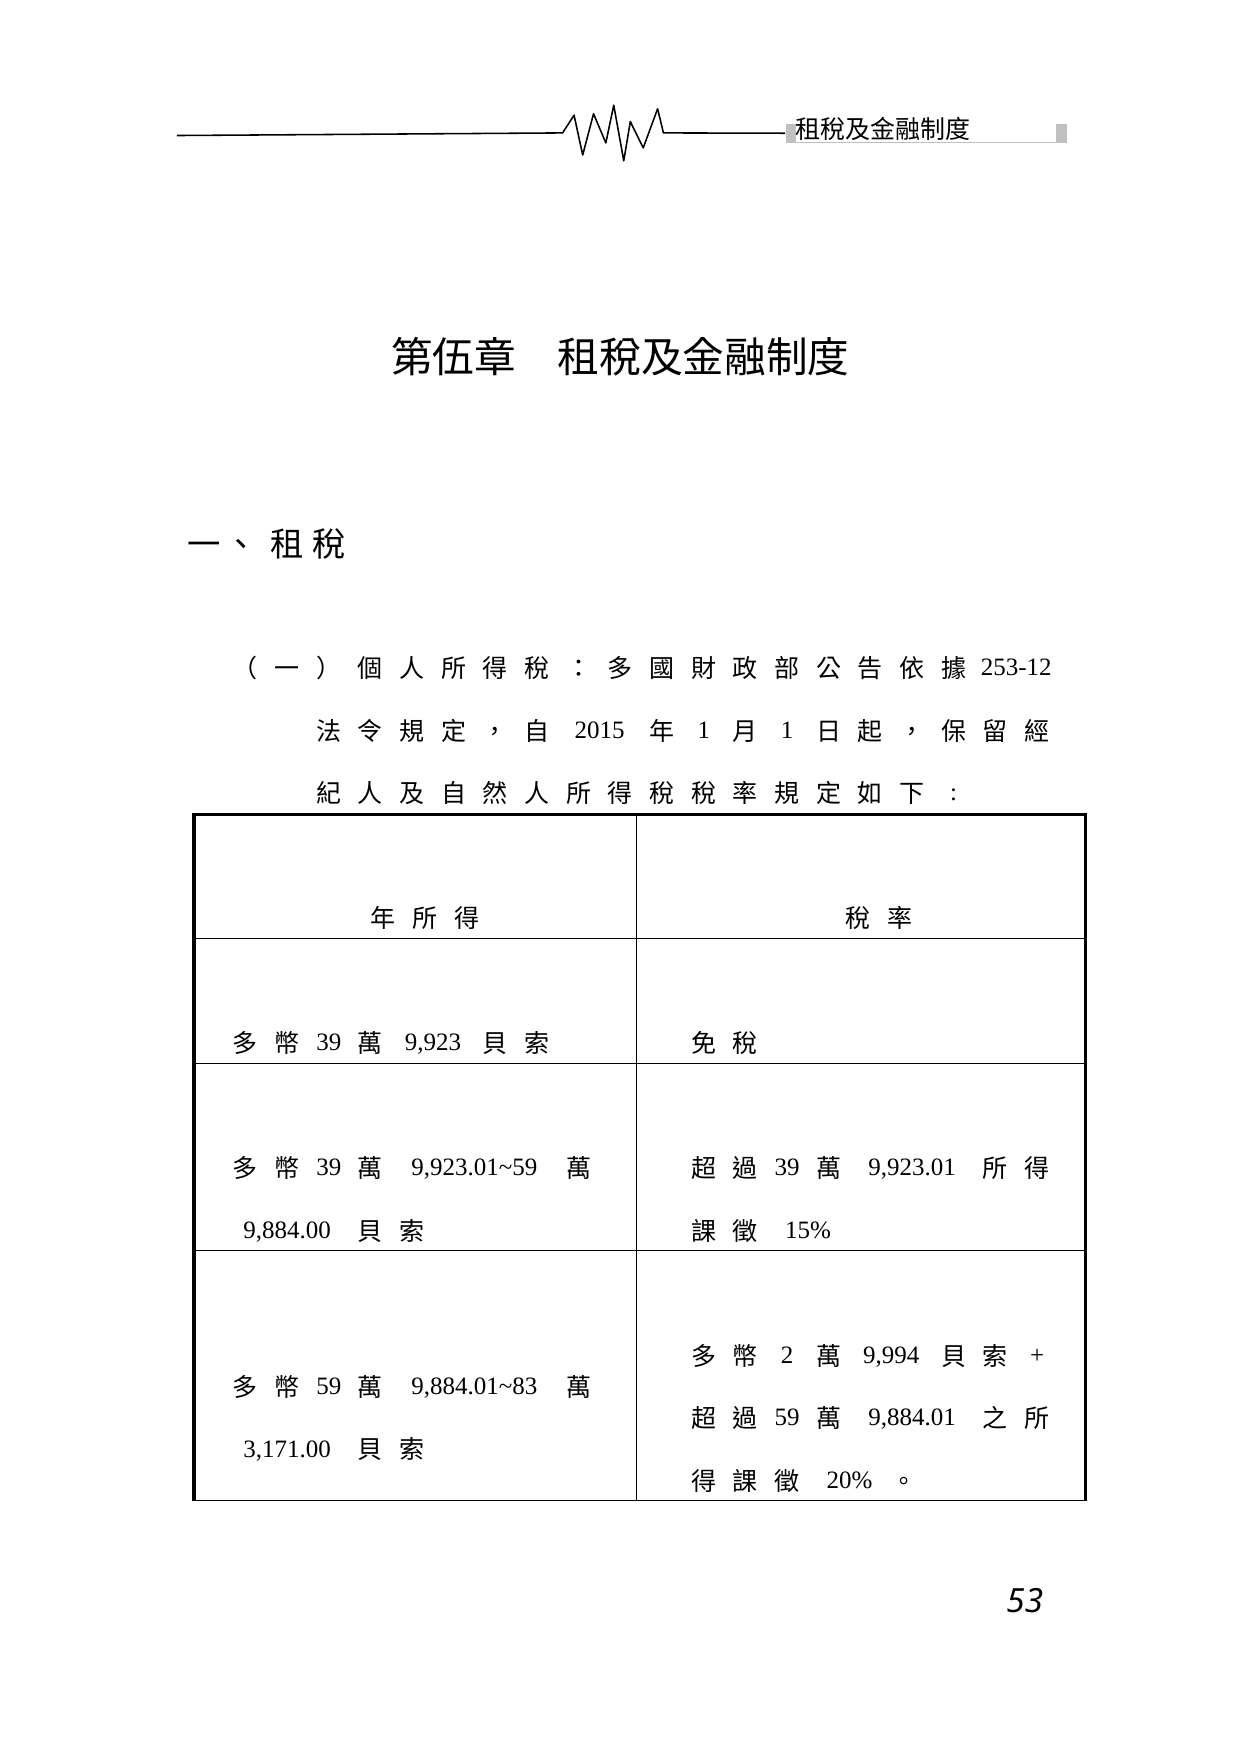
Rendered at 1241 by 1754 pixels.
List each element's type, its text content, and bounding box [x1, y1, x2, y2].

table_cell 多幣59萬9,884.01~83萬3,171.00貝索 [196, 1251, 636, 1500]
table_header 稅率 [637, 816, 1084, 938]
table_header 年所得 [196, 816, 636, 938]
table_cell 多幣39萬9,923.01~59萬9,884.00貝索 [196, 1064, 636, 1250]
table_cell 超過39萬9,923.01所得課徵15% [637, 1064, 1084, 1250]
table_cell 免稅 [637, 939, 1084, 1063]
text （一）個人所得稅：多國財政部公告依據253-12法令規定，自2015年1月1日起，保留經紀人及自然人所得稅稅率規定如下: [207, 625, 1058, 813]
table_cell 多幣39萬9,923貝索 [196, 939, 636, 1063]
text 第伍章 租稅及金融制度 [183, 313, 1058, 375]
text 一、租稅 [183, 500, 1058, 563]
table_cell 多幣2萬9,994貝索+超過59萬9,884.01之所得課徵20%。 [637, 1251, 1084, 1500]
